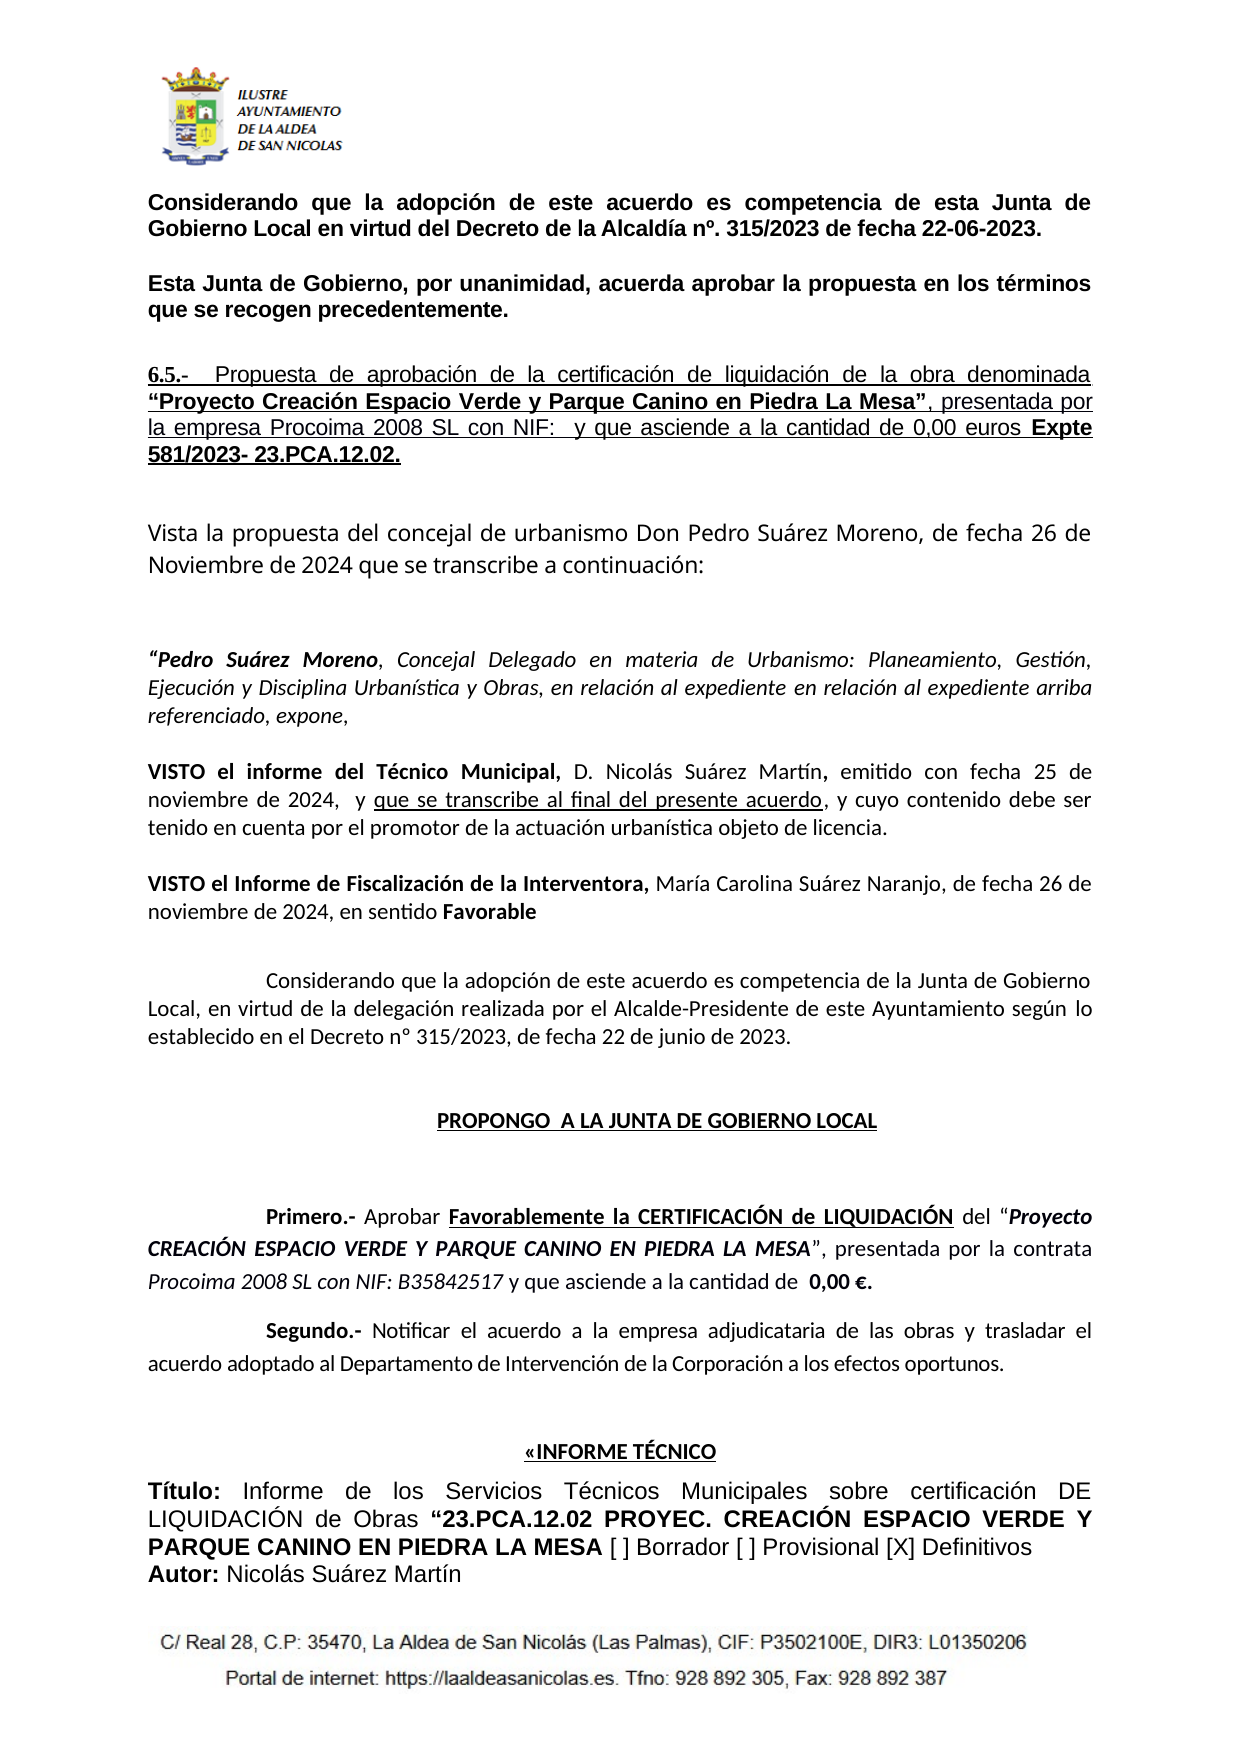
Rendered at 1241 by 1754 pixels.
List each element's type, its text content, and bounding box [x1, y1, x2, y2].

text PROPONGO A LA JUNTA DE GOBIERNO LOCAL [148, 1106, 1093, 1134]
text VISTO el informe del Técnico Municipal, D. Nicolás Suárez Martín, emitido con fecha 25 de noviembre de 2024, y que se transcribe al final del presente acuerdo, y cuyo contenido debe ser tenido en cuenta por el promotor de la actuación urbanística objeto de licencia. [148, 757, 1093, 841]
text 581/2023- 23.PCA.12.02. [148, 438, 1093, 467]
text VISTO el Informe de Fiscalización de la Interventora, María Carolina Suárez Naranjo, de fecha 26 de noviembre de 2024, en sentido Favorable [148, 869, 1093, 925]
text «INFORME TÉCNICO [148, 1437, 1093, 1465]
text Primero.- Aprobar Favorablemente la CERTIFICACIÓN de LIQUIDACIÓN del “Proyecto CREACIÓN ESPACIO VERDE Y PARQUE CANINO EN PIEDRA LA MESA”, presentada por la contrata Procoima 2008 SL con NIF: B35842517 y que asciende a la cantidad de 0,00 €. [148, 1202, 1093, 1295]
text Autor: Nicolás Suárez Martín [148, 1560, 1093, 1588]
text Considerando que la adopción de este acuerdo es competencia de la Junta de Gobierno Local, en virtud de la delegación realizada por el Alcalde-Presidente de este Ayuntamiento según lo establecido en el Decreto nº 315/2023, de fecha 22 de junio de 2023. [148, 966, 1093, 1050]
text Considerando que la adopción de este acuerdo es competencia de esta Junta de Gobierno Local en virtud del Decreto de la Alcaldía nº. 315/2023 de fecha 22-06-2023. [148, 188, 1093, 241]
picture [148, 59, 358, 173]
text Título: Informe de los Servicios Técnicos Municipales sobre certificación DE LIQUIDACIÓN de Obras “23.PCA.12.02 PROYEC. CREACIÓN ESPACIO VERDE Y PARQUE CANINO EN PIEDRA LA MESA [ ] Borrador [ ] Provisional [X] Definitivos [148, 1477, 1093, 1560]
text 6.5.- Propuesta de aprobación de la certificación de liquidación de la obra denominada “Proyecto Creación Espacio Verde y Parque Canino en Piedra La Mesa”, presentada por [148, 361, 1093, 411]
text Segundo.- Notificar el acuerdo a la empresa adjudicataria de las obras y trasladar el acuerdo adoptado al Departamento de Intervención de la Corporación a los efectos oportunos. [148, 1317, 1093, 1377]
picture [148, 1626, 1034, 1694]
text la empresa Procoima 2008 SL con NIF: y que asciende a la cantidad de 0,00 euros Expte [148, 412, 1093, 437]
text “Pedro Suárez Moreno, Concejal Delegado en materia de Urbanismo: Planeamiento, Gestión, Ejecución y Disciplina Urbanística y Obras, en relación al expediente en relación al expediente arriba referenciado, expone, [148, 645, 1093, 729]
text Vista la propuesta del concejal de urbanismo Don Pedro Suárez Moreno, de fecha 26 de Noviembre de 2024 que se transcribe a continuación: [148, 517, 1093, 580]
text Esta Junta de Gobierno, por unanimidad, acuerda aprobar la propuesta en los términos que se recogen precedentemente. [148, 270, 1093, 323]
